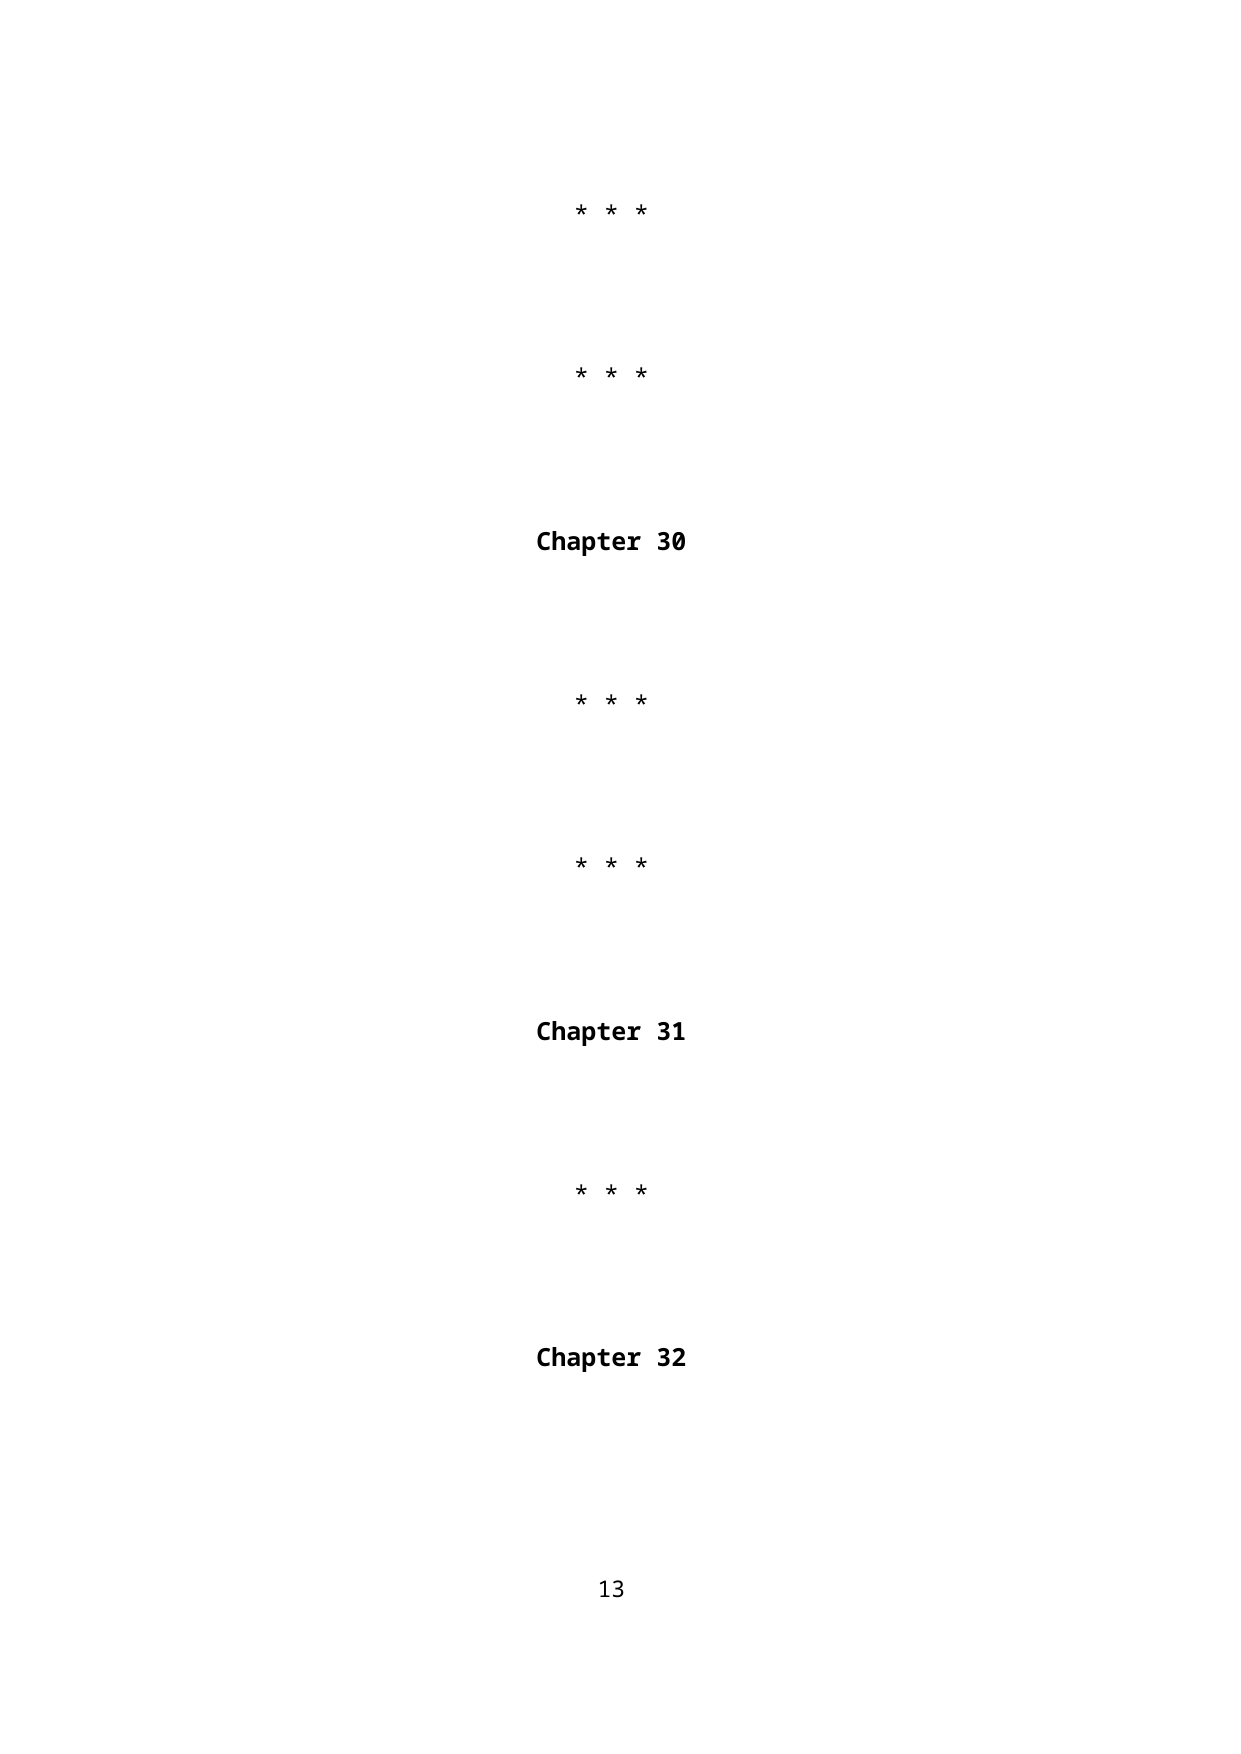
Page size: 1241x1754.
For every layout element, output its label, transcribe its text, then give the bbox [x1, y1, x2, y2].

subtitle * * * [159, 842, 1063, 885]
subtitle Chapter 31 [159, 1006, 1063, 1049]
subtitle * * * [159, 1169, 1063, 1212]
subtitle Chapter 32 [159, 1332, 1063, 1375]
subtitle Chapter 30 [159, 516, 1063, 559]
subtitle * * * [159, 352, 1063, 395]
subtitle * * * [159, 679, 1063, 722]
subtitle * * * [159, 189, 1063, 232]
